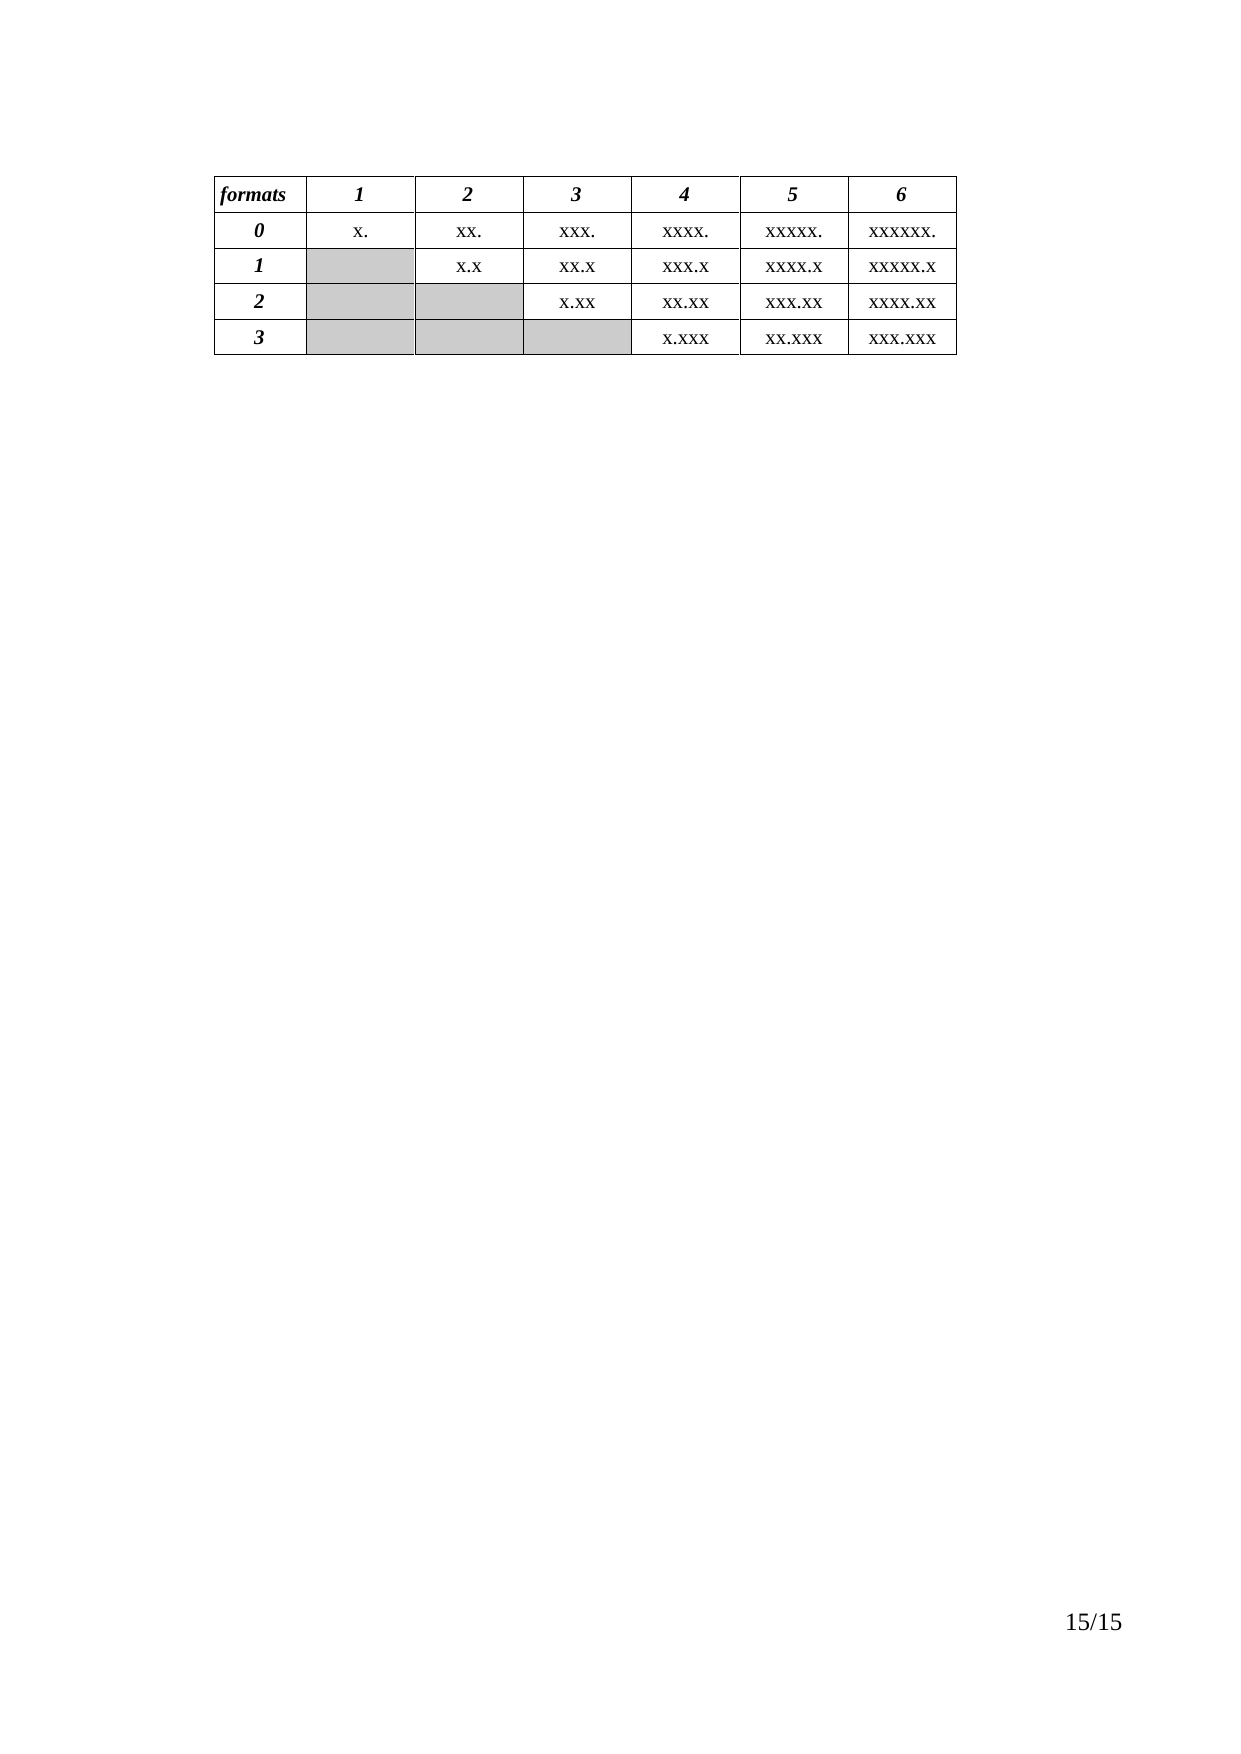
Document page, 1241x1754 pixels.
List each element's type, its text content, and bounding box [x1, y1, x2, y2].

table_cell xxxx.x [741, 249, 848, 283]
table_cell [524, 320, 631, 354]
table_header 4 [632, 177, 739, 212]
table_cell xxxx.xx [849, 284, 956, 319]
table_cell xx.xx [632, 284, 739, 319]
table_cell 2 [215, 284, 306, 319]
table_header 5 [741, 177, 848, 212]
table_cell xxxxxx. [849, 213, 956, 248]
table_cell xx.x [524, 249, 631, 283]
table_cell 0 [215, 213, 306, 248]
table_cell xxx. [524, 213, 631, 248]
table_cell [416, 320, 523, 354]
table_cell [416, 284, 523, 319]
table_cell x.xxx [632, 320, 739, 354]
table_cell xxx.x [632, 249, 739, 283]
table_cell x.xx [524, 284, 631, 319]
table_header 3 [524, 177, 631, 212]
table_cell 3 [215, 320, 306, 354]
table_cell [307, 249, 414, 283]
table_cell x. [307, 213, 414, 248]
table_cell xx. [416, 213, 523, 248]
table_cell xxx.xx [741, 284, 848, 319]
table_header 1 [307, 177, 414, 212]
table_header 6 [849, 177, 956, 212]
table_header 2 [416, 177, 523, 212]
table_cell xx.xxx [741, 320, 848, 354]
table_cell xxxx. [632, 213, 739, 248]
table_cell xxxxx. [741, 213, 848, 248]
table_header formats [215, 177, 306, 212]
table_cell xxx.xxx [849, 320, 956, 354]
table_cell 1 [215, 249, 306, 283]
table_cell [307, 320, 414, 354]
table_cell [307, 284, 414, 319]
table_cell xxxxx.x [849, 249, 956, 283]
table_cell x.x [416, 249, 523, 283]
